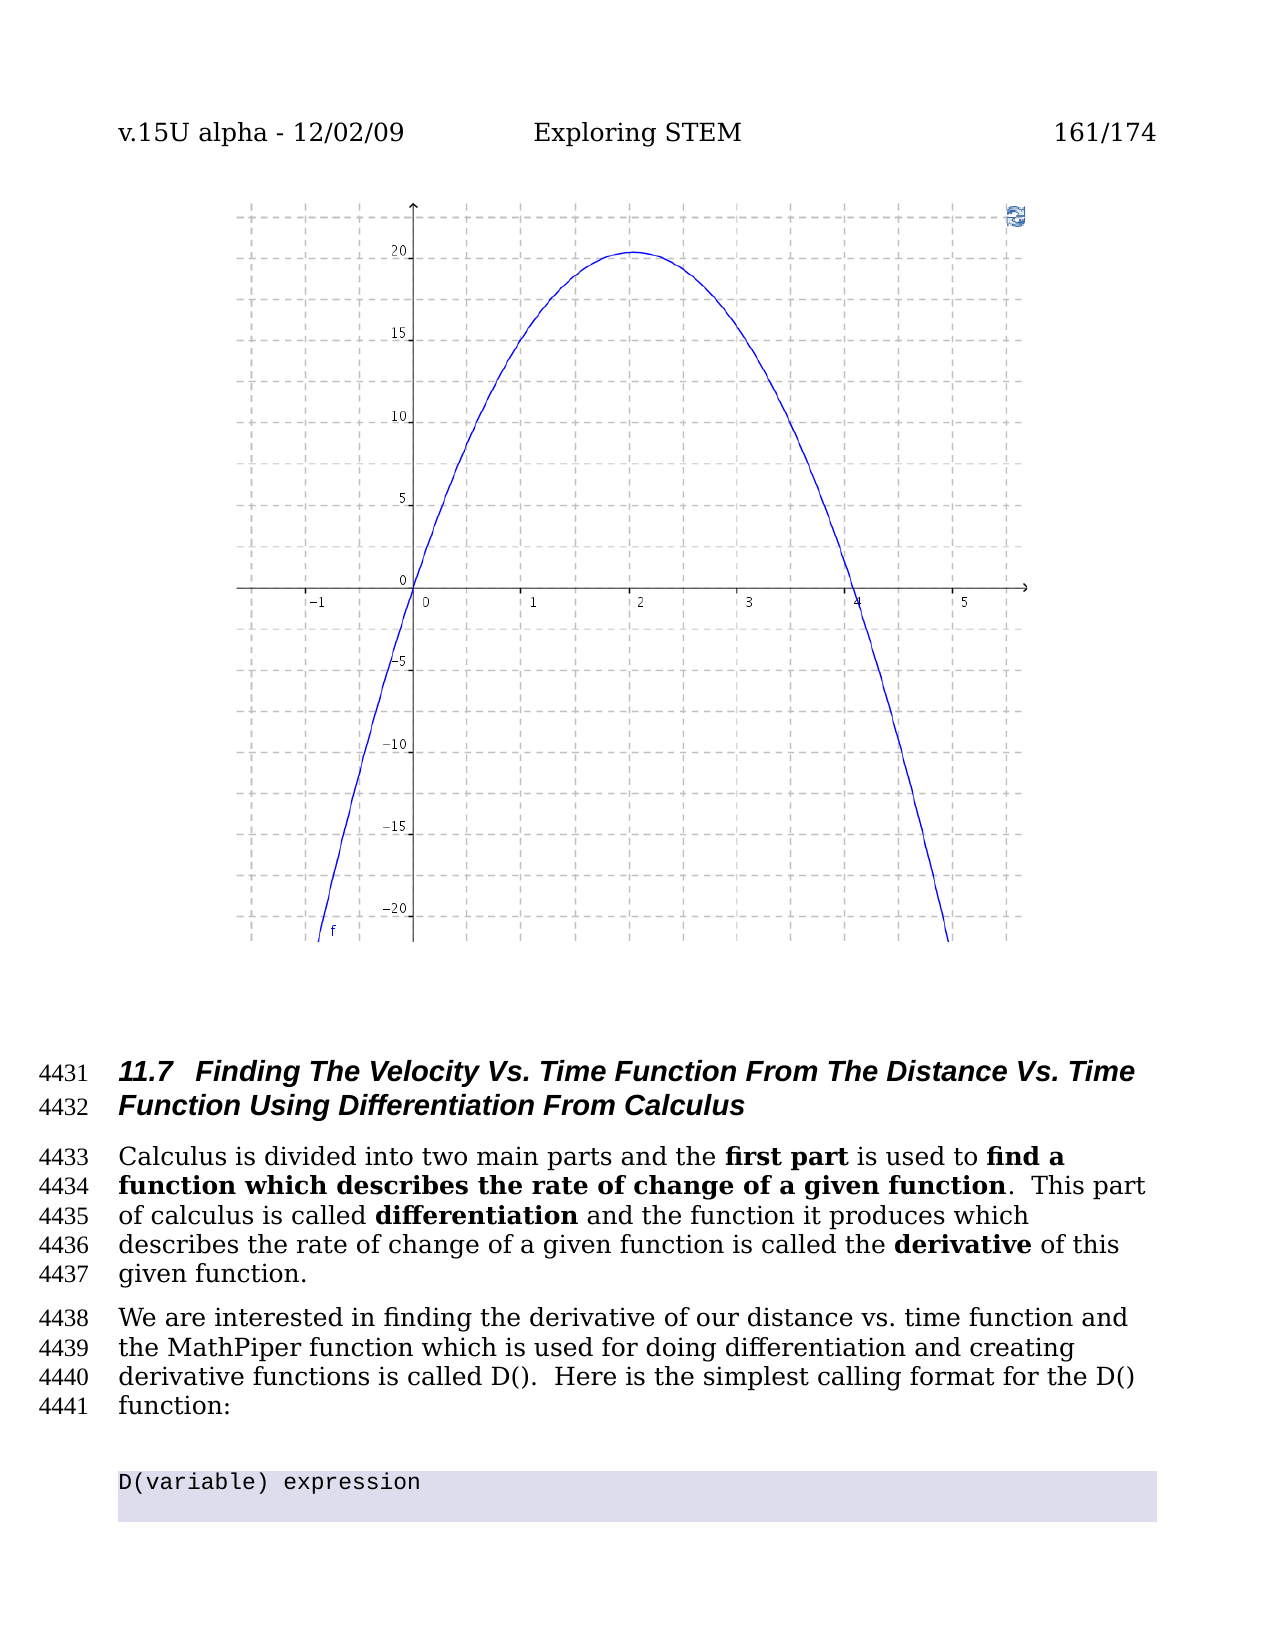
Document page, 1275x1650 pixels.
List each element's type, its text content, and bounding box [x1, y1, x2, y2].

picture [236, 203, 1028, 942]
subtitle Finding The Velocity Vs. Time Function From The Distance Vs. Time Function Using Differentiation From Calculus [118, 1054, 1157, 1121]
text Calculus is divided into two main parts and the first part is used to find a function which describes the rate of change of a given function. This part of calculus is called differentiation and the function it produces which describes the rate of change of a given function is called the derivative of this given function. [118, 1142, 1157, 1289]
table_header D(variable) expression [118, 1471, 1157, 1522]
text We are interested in finding the derivative of our distance vs. time function and the MathPiper function which is used for doing differentiation and creating derivative functions is called D(). Here is the simplest calling format for the D() function: [118, 1304, 1157, 1420]
